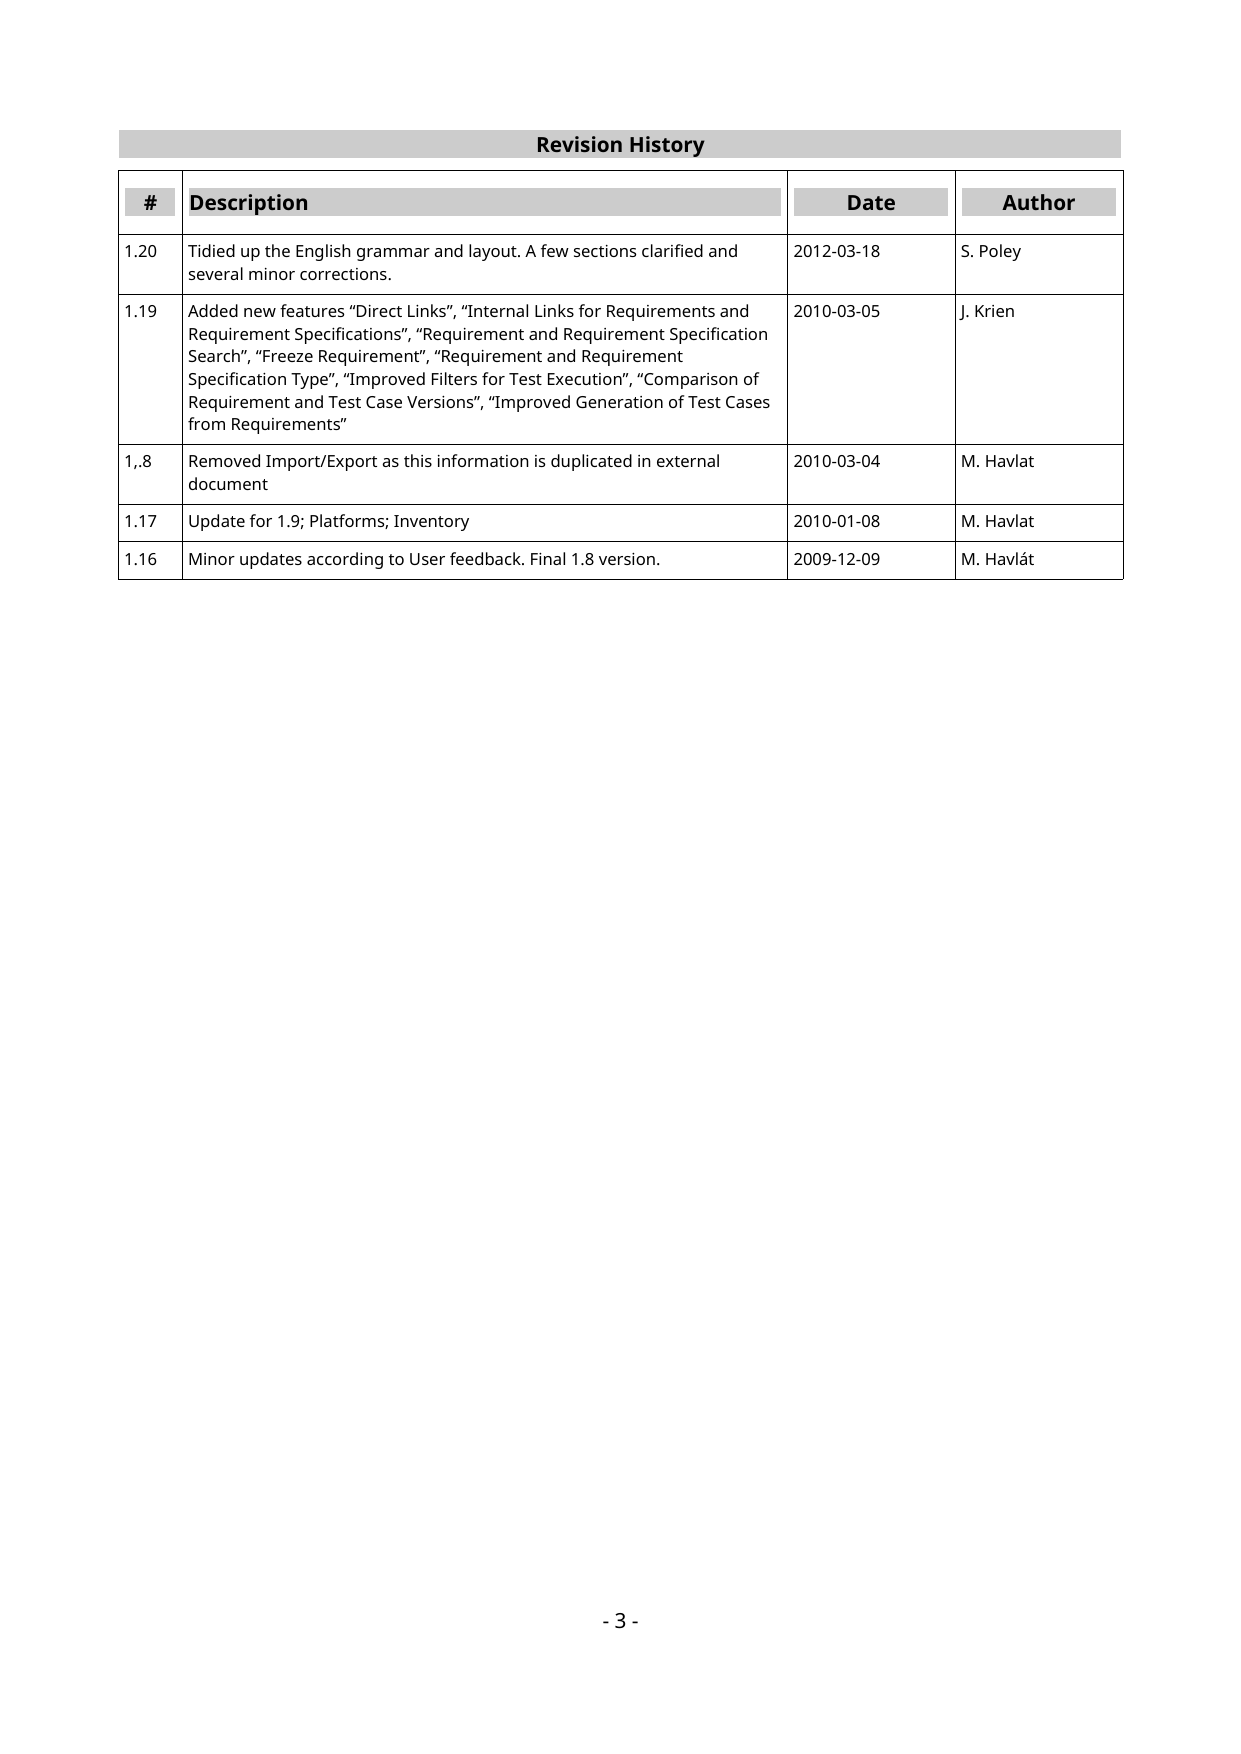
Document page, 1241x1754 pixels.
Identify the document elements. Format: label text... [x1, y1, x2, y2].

table_cell 2010-01-08 [788, 505, 955, 541]
table_cell Removed Import/Export as this information is duplicated in external document [183, 445, 787, 504]
table_cell Tidied up the English grammar and layout. A few sections clarified and several minor corrections. [183, 235, 787, 293]
table_cell 1.17 [119, 505, 182, 541]
table_cell Minor updates according to User feedback. Final 1.8 version. [183, 542, 787, 578]
table_cell 2009-12-09 [788, 542, 955, 578]
table_cell Update for 1.9; Platforms; Inventory [183, 505, 787, 541]
table_cell 1.19 [119, 295, 182, 444]
table_cell 1.20 [119, 235, 182, 293]
table_cell S. Poley [956, 235, 1123, 293]
table_cell Added new features “Direct Links”, “Internal Links for Requirements and Requirement Specifications”, “Requirement and Requirement Specification Search”, “Freeze Requirement”, “Requirement and Requirement Specification Type”, “Improved Filters for Test Execution”, “Comparison of Requirement and Test Case Versions”, “Improved Generation of Test Cases from Requirements” [183, 295, 787, 444]
table_header Date [788, 171, 955, 234]
table_cell 2012-03-18 [788, 235, 955, 293]
table_cell 1.16 [119, 542, 182, 578]
table_cell M. Havlat [956, 445, 1123, 504]
table_header Description [183, 171, 787, 234]
table_cell M. Havlát [956, 542, 1123, 578]
table_cell M. Havlat [956, 505, 1123, 541]
table_cell J. Krien [956, 295, 1123, 444]
table_cell 2010-03-05 [788, 295, 955, 444]
table_cell 1,.8 [119, 445, 182, 504]
subtitle Revision History [119, 130, 1121, 158]
table_header Author [956, 171, 1123, 234]
table_cell 2010-03-04 [788, 445, 955, 504]
table_header # [119, 171, 182, 234]
